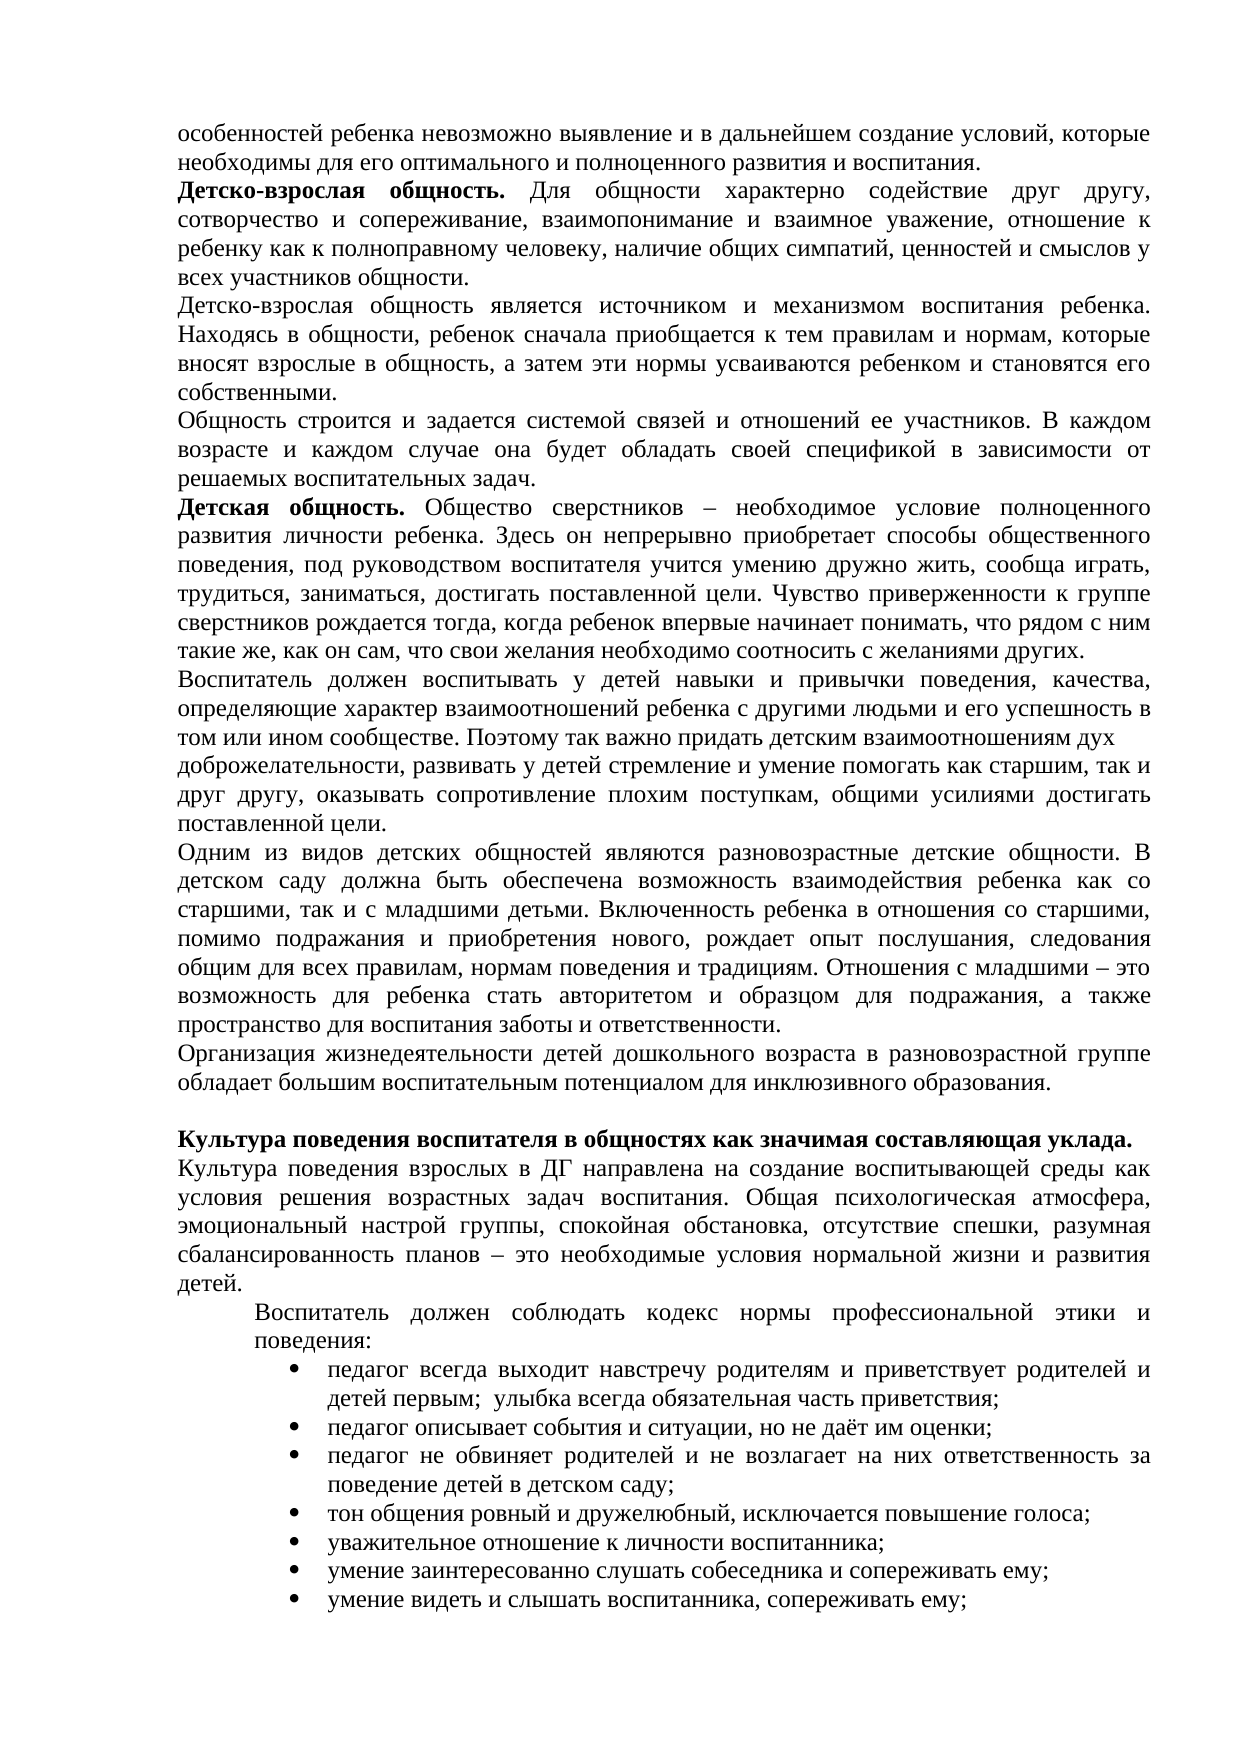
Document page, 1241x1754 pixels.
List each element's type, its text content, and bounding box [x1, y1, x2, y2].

list педагог описывает события и ситуации, но не даёт им оценки; [290, 1412, 1152, 1441]
list тон общения ровный и дружелюбный, исключается повышение голоса; [290, 1498, 1152, 1527]
list Воспитатель должен воспитывать у детей навыки и привычки поведения, качества, определяющие характер взаимоотношений ребенка с другими людьми и его успешность в том или ином сообществе. Поэтому так важно придать детским взаимоотношениям дух [177, 664, 1152, 751]
list педагог всегда выходит навстречу родителям и приветствует родителей и детей первым; улыбка всегда обязательная часть приветствия; [290, 1354, 1152, 1412]
list Организация жизнедеятельности детей дошкольного возраста в разновозрастной группе обладает большим воспитательным потенциалом для инклюзивного образования. [177, 1038, 1152, 1096]
list Воспитатель должен соблюдать кодекс нормы профессиональной этики и поведения: [254, 1297, 1152, 1354]
list умение заинтересованно слушать собеседника и сопереживать ему; [290, 1556, 1152, 1584]
list Культура поведения взрослых в ДГ направлена на создание воспитывающей среды как условия решения возрастных задач воспитания. Общая психологическая атмосфера, эмоциональный настрой группы, спокойная обстановка, отсутствие спешки, разумная сбалансированность планов – это необходимые условия нормальной жизни и развития детей. [177, 1153, 1152, 1297]
list уважительное отношение к личности воспитанника; [290, 1527, 1152, 1556]
list Детско-взрослая общность является источником и механизмом воспитания ребенка. Находясь в общности, ребенок сначала приобщается к тем правилам и нормам, которые вносят взрослые в общность, а затем эти нормы усваиваются ребенком и становятся его собственными. [177, 291, 1152, 406]
list Общность строится и задается системой связей и отношений ее участников. В каждом возрасте и каждом случае она будет обладать своей спецификой в зависимости от решаемых воспитательных задач. [177, 406, 1152, 492]
list умение видеть и слышать воспитанника, сопереживать ему; [290, 1584, 1152, 1613]
list педагог не обвиняет родителей и не возлагает на них ответственность за поведение детей в детском саду; [290, 1441, 1152, 1498]
list доброжелательности, развивать у детей стремление и умение помогать как старшим, так и друг другу, оказывать сопротивление плохим поступкам, общими усилиями достигать поставленной цели. [177, 751, 1152, 837]
list Детско-взрослая общность. Для общности характерно содействие друг другу, сотворчество и сопереживание, взаимопонимание и взаимное уважение, отношение к ребенку как к полноправному человеку, наличие общих симпатий, ценностей и смыслов у всех участников общности. [177, 176, 1152, 291]
list Культура поведения воспитателя в общностях как значимая составляющая уклада. [177, 1124, 1152, 1153]
list Детская общность. Общество сверстников – необходимое условие полноценного развития личности ребенка. Здесь он непрерывно приобретает способы общественного поведения, под руководством воспитателя учится умению дружно жить, сообща играть, трудиться, заниматься, достигать поставленной цели. Чувство приверженности к группе сверстников рождается тогда, когда ребенок впервые начинает понимать, что рядом с ним такие же, как он сам, что свои желания необходимо соотносить с желаниями других. [177, 492, 1152, 664]
list Одним из видов детских общностей являются разновозрастные детские общности. В детском саду должна быть обеспечена возможность взаимодействия ребенка как со старшими, так и с младшими детьми. Включенность ребенка в отношения со старшими, помимо подражания и приобретения нового, рождает опыт послушания, следования общим для всех правилам, нормам поведения и традициям. Отношения с младшими – это возможность для ребенка стать авторитетом и образцом для подражания, а также пространство для воспитания заботы и ответственности. [177, 837, 1152, 1038]
list особенностей ребенка невозможно выявление и в дальнейшем создание условий, которые необходимы для его оптимального и полноценного развития и воспитания. [177, 118, 1152, 176]
